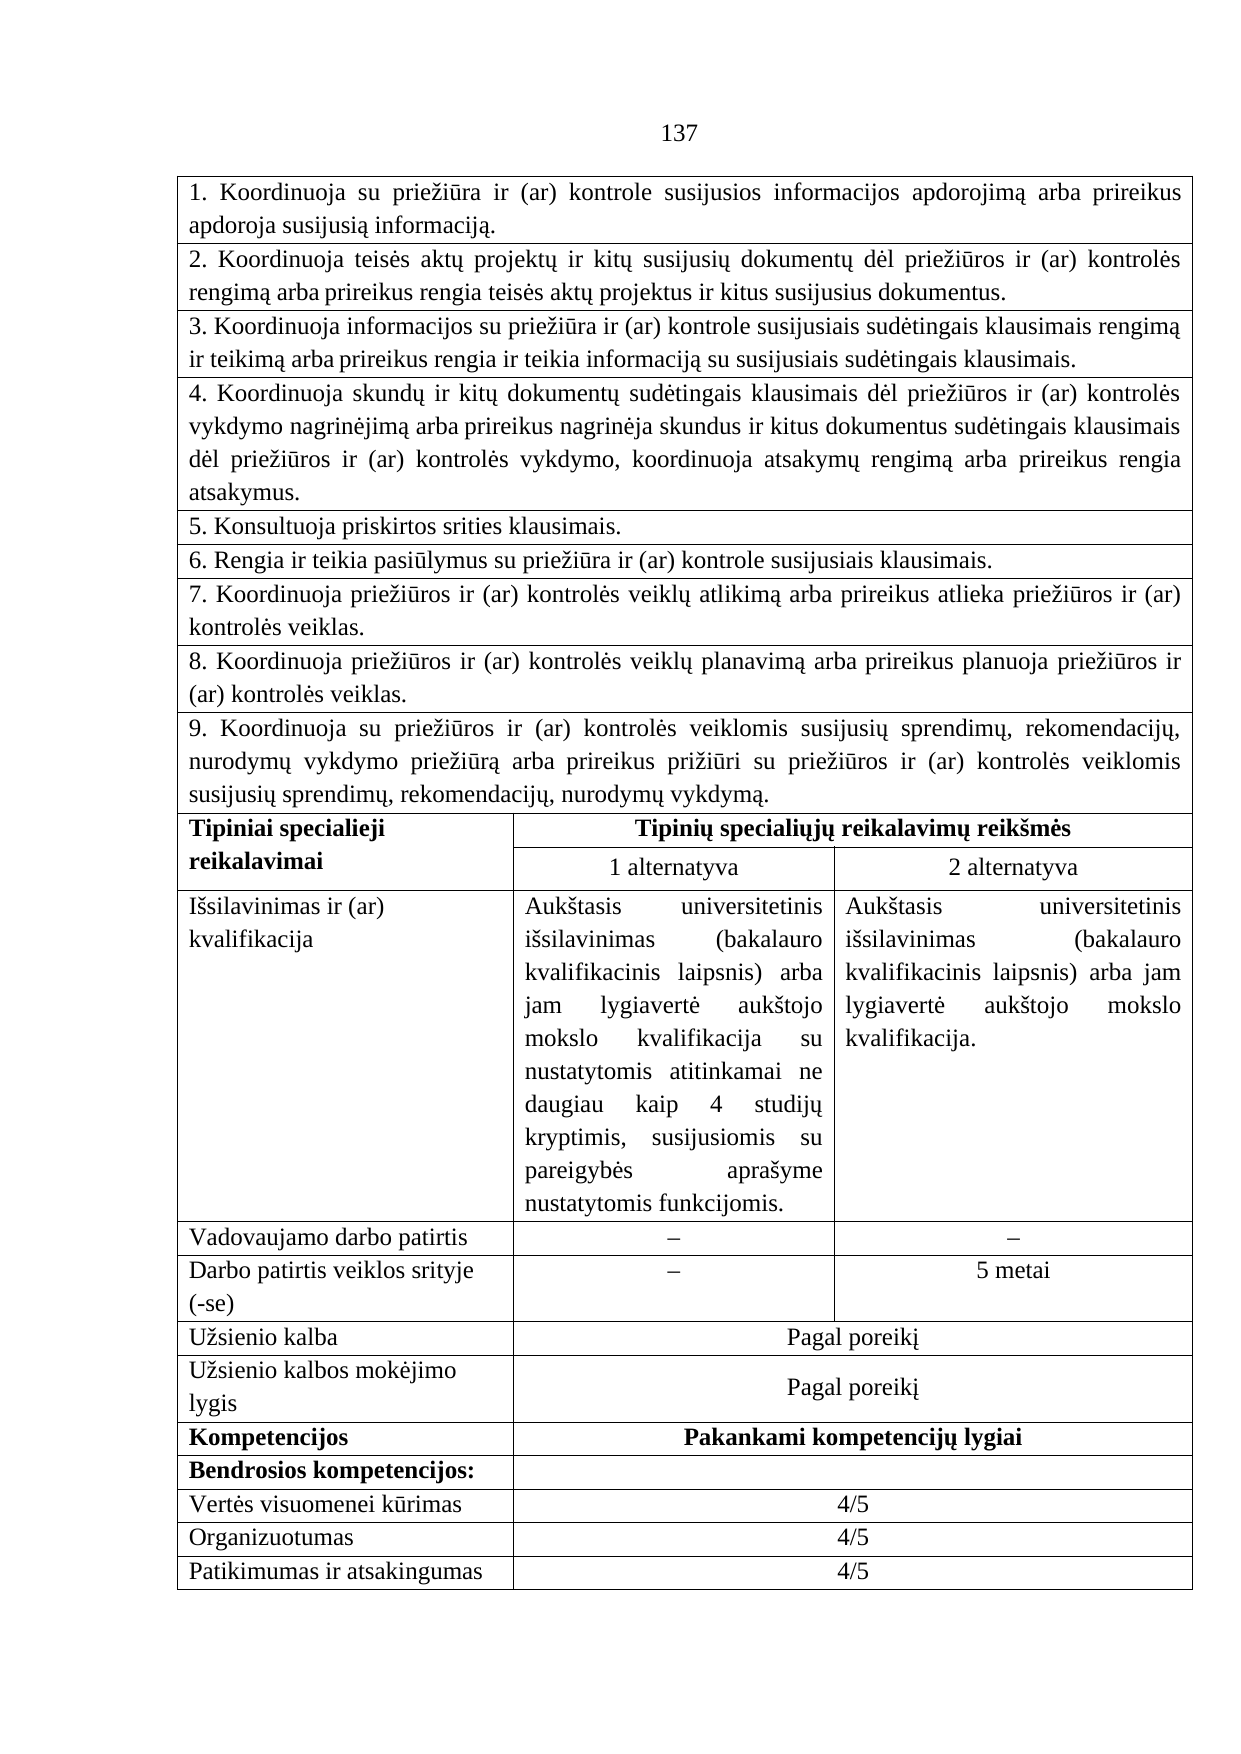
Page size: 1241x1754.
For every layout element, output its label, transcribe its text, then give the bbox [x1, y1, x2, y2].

table_cell [514, 1456, 1192, 1488]
table_cell Organizuotumas [178, 1523, 513, 1556]
table_cell – [514, 1256, 834, 1321]
table_cell Tipinių specialiųjų reikalavimų reikšmės [514, 814, 1192, 846]
table_cell 3. Koordinuoja informacijos su priežiūra ir (ar) kontrole susijusiais sudėtingais klausimais rengimą ir teikimą arba prireikus rengia ir teikia informaciją su susijusiais sudėtingais klausimais. [178, 311, 1192, 377]
table_cell – [514, 1222, 834, 1255]
table_cell 4/5 [514, 1557, 1192, 1589]
table_cell Patikimumas ir atsakingumas [178, 1557, 513, 1589]
table_cell Užsienio kalba [178, 1322, 513, 1355]
table_cell – [835, 1222, 1192, 1255]
table_cell 5. Konsultuoja priskirtos srities klausimais. [178, 511, 1192, 544]
table_cell 8. Koordinuoja priežiūros ir (ar) kontrolės veiklų planavimą arba prireikus planuoja priežiūros ir (ar) kontrolės veiklas. [178, 646, 1192, 712]
table_cell Kompetencijos [178, 1423, 513, 1455]
table_cell 6. Rengia ir teikia pasiūlymus su priežiūra ir (ar) kontrole susijusiais klausimais. [178, 545, 1192, 578]
table_cell Tipiniai specialieji reikalavimai [178, 814, 513, 890]
table_cell Užsienio kalbos mokėjimo lygis [178, 1356, 513, 1421]
table_cell 5 metai [835, 1256, 1192, 1321]
table_cell 1 alternatyva [514, 848, 834, 890]
table_cell Vertės visuomenei kūrimas [178, 1490, 513, 1522]
table_cell 9. Koordinuoja su priežiūros ir (ar) kontrolės veiklomis susijusių sprendimų, rekomendacijų, nurodymų vykdymo priežiūrą arba prireikus prižiūri su priežiūros ir (ar) kontrolės veiklomis susijusių sprendimų, rekomendacijų, nurodymų vykdymą. [178, 713, 1192, 812]
table_cell Išsilavinimas ir (ar) kvalifikacija [178, 891, 513, 1221]
table_cell Aukštasis universitetinis išsilavinimas (bakalauro kvalifikacinis laipsnis) arba jam lygiavertė aukštojo mokslo kvalifikacija. [835, 891, 1192, 1221]
table_cell 4/5 [514, 1523, 1192, 1556]
table_cell Pagal poreikį [514, 1356, 1192, 1421]
table_cell 7. Koordinuoja priežiūros ir (ar) kontrolės veiklų atlikimą arba prireikus atlieka priežiūros ir (ar) kontrolės veiklas. [178, 579, 1192, 645]
table_cell Vadovaujamo darbo patirtis [178, 1222, 513, 1255]
table_cell 4/5 [514, 1490, 1192, 1522]
table_cell Aukštasis universitetinis išsilavinimas (bakalauro kvalifikacinis laipsnis) arba jam lygiavertė aukštojo mokslo kvalifikacija su nustatytomis atitinkamai ne daugiau kaip 4 studijų kryptimis, susijusiomis su pareigybės aprašyme nustatytomis funkcijomis. [514, 891, 834, 1221]
table_cell 1. Koordinuoja su priežiūra ir (ar) kontrole susijusios informacijos apdorojimą arba prireikus apdoroja susijusią informaciją. [178, 177, 1192, 243]
table_cell 2. Koordinuoja teisės aktų projektų ir kitų susijusių dokumentų dėl priežiūros ir (ar) kontrolės rengimą arba prireikus rengia teisės aktų projektus ir kitus susijusius dokumentus. [178, 244, 1192, 310]
table_cell Pakankami kompetencijų lygiai [514, 1423, 1192, 1455]
table_cell Darbo patirtis veiklos srityje (-se) [178, 1256, 513, 1321]
table_cell Bendrosios kompetencijos: [178, 1456, 513, 1488]
table_cell 2 alternatyva [835, 848, 1192, 890]
table_cell Pagal poreikį [514, 1322, 1192, 1355]
table_cell 4. Koordinuoja skundų ir kitų dokumentų sudėtingais klausimais dėl priežiūros ir (ar) kontrolės vykdymo nagrinėjimą arba prireikus nagrinėja skundus ir kitus dokumentus sudėtingais klausimais dėl priežiūros ir (ar) kontrolės vykdymo, koordinuoja atsakymų rengimą arba prireikus rengia atsakymus. [178, 378, 1192, 510]
